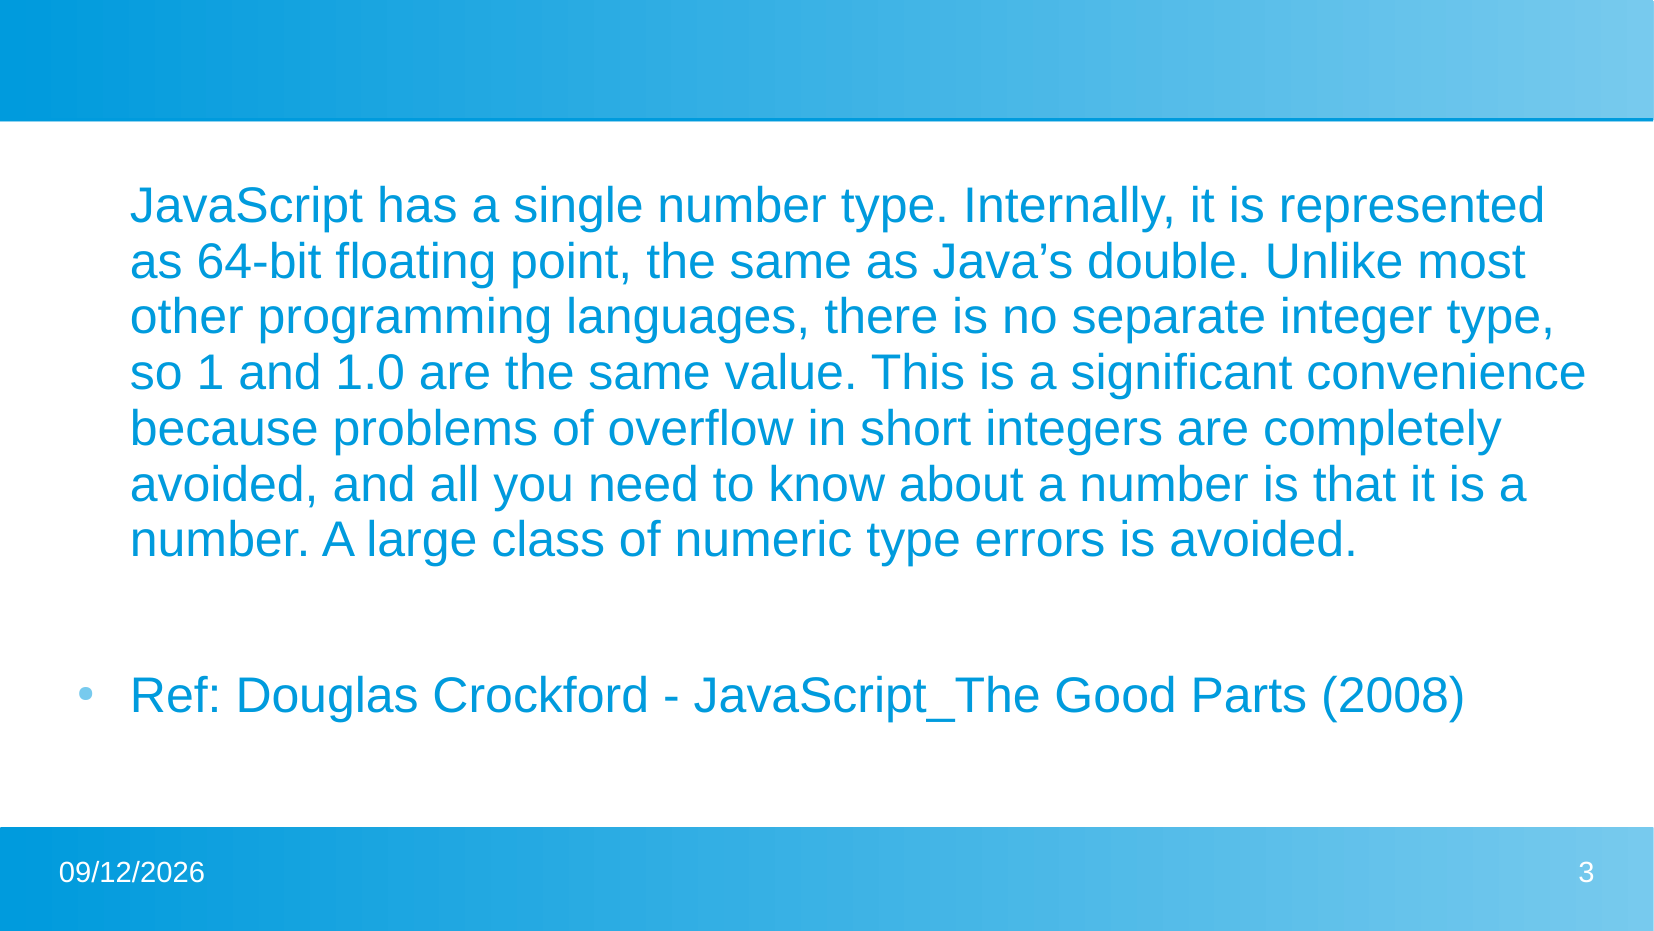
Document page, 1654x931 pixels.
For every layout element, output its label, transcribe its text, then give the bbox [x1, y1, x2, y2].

list JavaScript has a single number type. Internally, it is represented as 64-bit floating point, the same as Java’s double. Unlike most other programming languages, there is no separate integer type, so 1 and 1.0 are the same value. This is a significant convenience because problems of overflow in short integers are completely avoided, and all you need to know about a number is that it is a number. A large class of numeric type errors is avoided. Ref: Douglas Crockford - JavaScript_The Good Parts (2008) [59, 177, 1595, 768]
